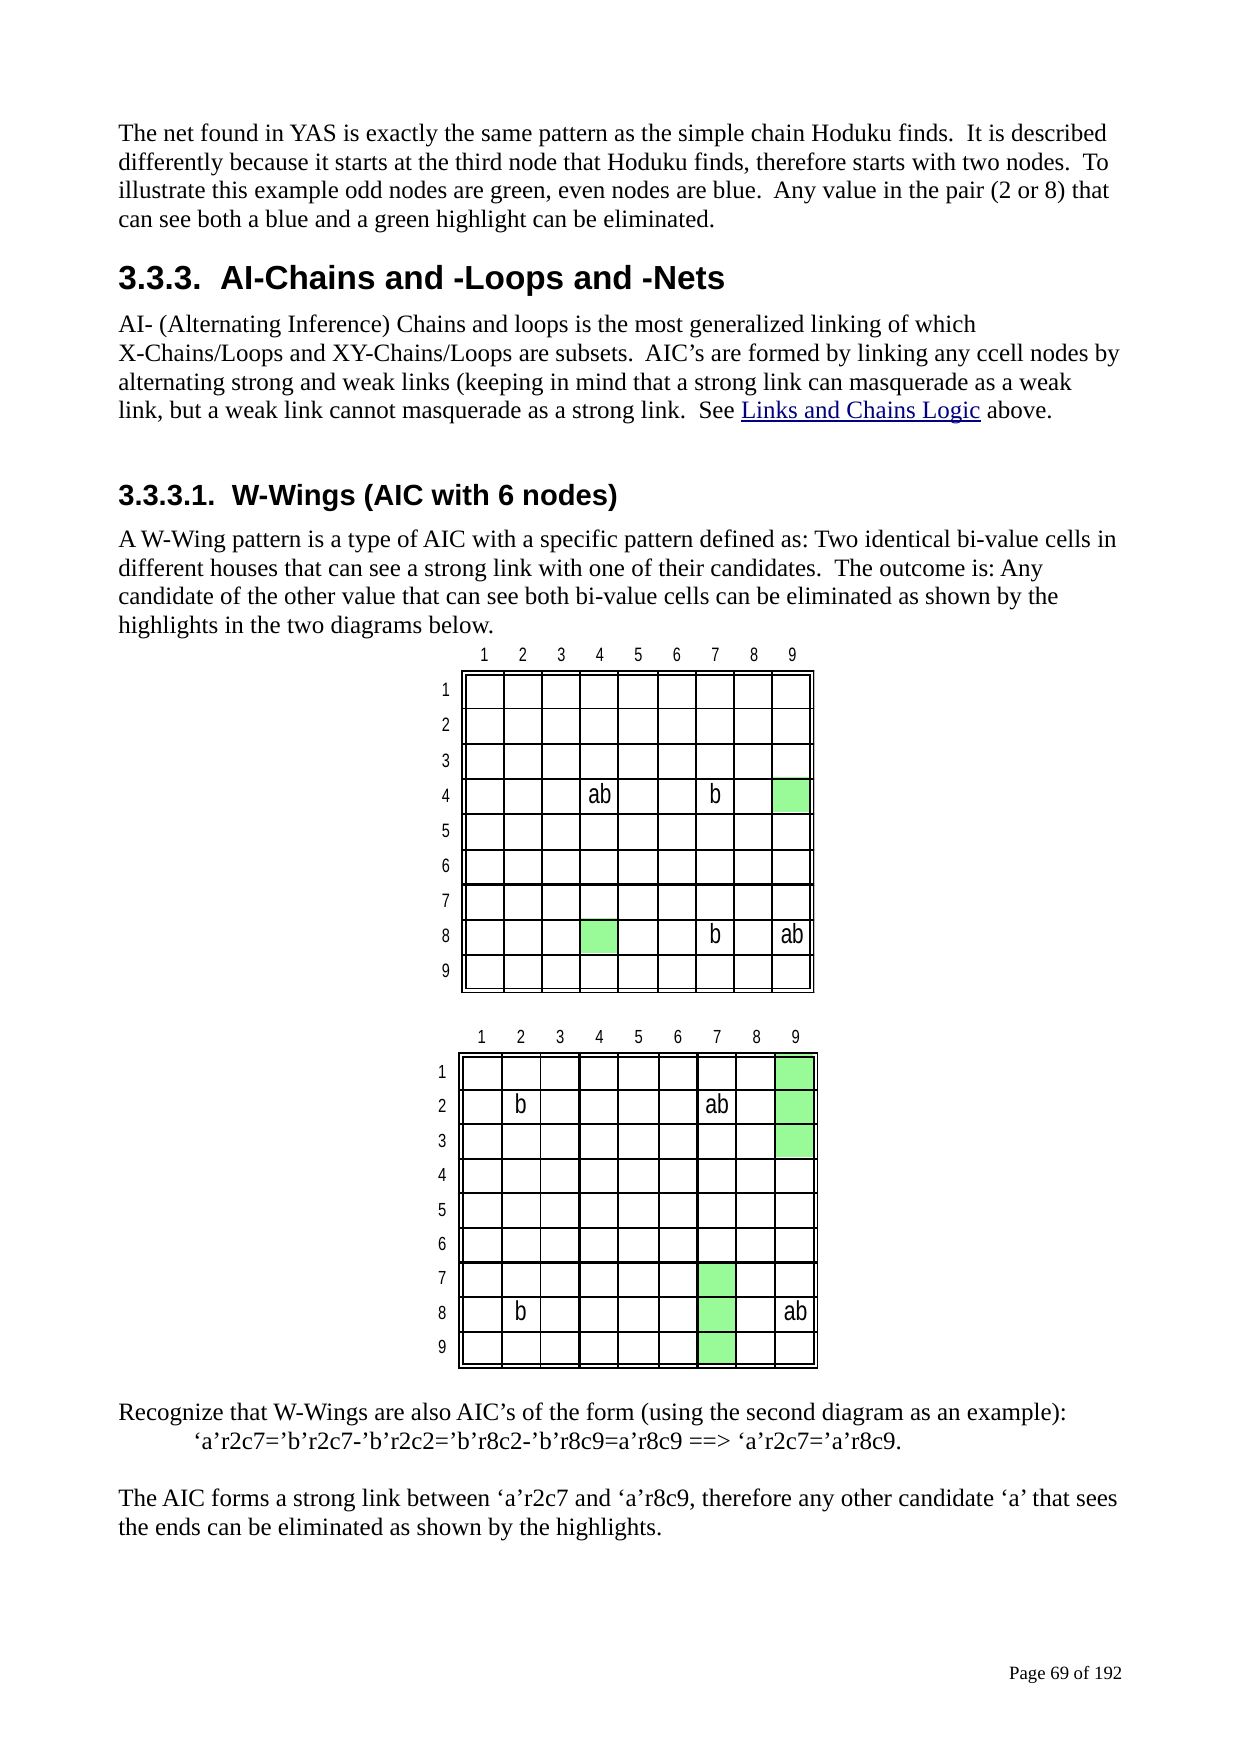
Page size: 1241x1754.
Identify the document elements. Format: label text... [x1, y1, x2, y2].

text ‘a’r2c7=’b’r2c7-’b’r2c2=’b’r8c2-’b’r8c9=a’r8c9 ==> ‘a’r2c7=’a’r8c9. [118, 1426, 1122, 1455]
text AI- (Alternating Inference) Chains and loops is the most generalized linking of which X-Chains/Loops and XY-Chains/Loops are subsets. AIC’s are formed by linking any ccell nodes by alternating strong and weak links (keeping in mind that a strong link can masquerade as a weak link, but a weak link cannot masquerade as a strong link. See Links and Chains Logic above. [118, 309, 1122, 424]
text The AIC forms a strong link between ‘a’r2c7 and ‘a’r8c9, therefore any other candidate ‘a’ that sees the ends can be eliminated as shown by the highlights. [118, 1483, 1122, 1541]
subtitle AI-Chains and -Loops and -Nets [118, 258, 1122, 297]
text The net found in YAS is exactly the same pattern as the simple chain Hoduku finds. It is described differently because it starts at the third node that Hoduku finds, therefore starts with two nodes. To illustrate this example odd nodes are green, even nodes are blue. Any value in the pair (2 or 8) that can see both a blue and a green highlight can be eliminated. [118, 118, 1122, 233]
subtitle W-Wings (AIC with 6 nodes) [118, 478, 1122, 511]
text Recognize that W-Wings are also AIC’s of the form (using the second diagram as an example): [118, 1397, 1122, 1426]
text A W-Wing pattern is a type of AIC with a specific pattern defined as: Two identical bi-value cells in different houses that can see a strong link with one of their candidates. The outcome is: Any candidate of the other value that can see both bi-value cells can be eliminated as shown by the highlights in the two diagrams below. [118, 524, 1122, 639]
